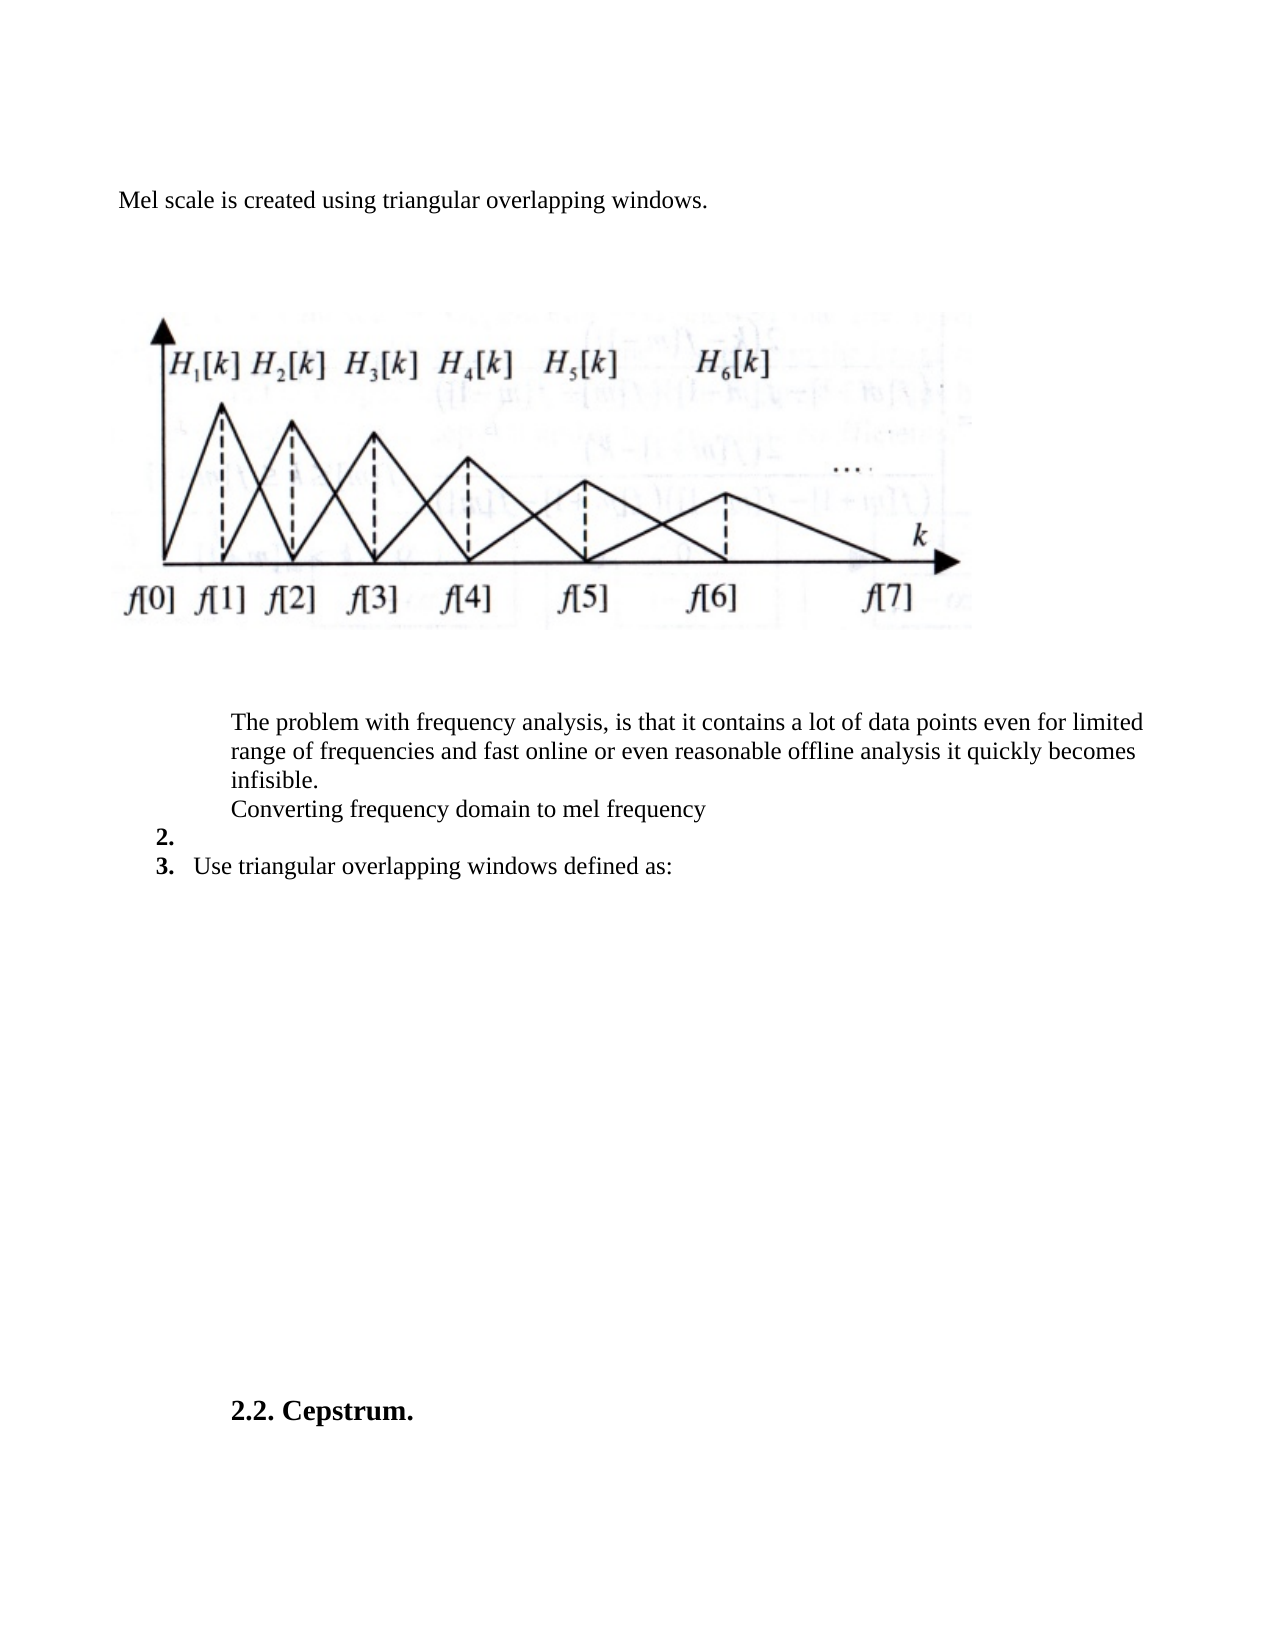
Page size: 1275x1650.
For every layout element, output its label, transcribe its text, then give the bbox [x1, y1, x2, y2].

text Mel scale is created using triangular overlapping windows. [118, 185, 1157, 214]
list Use triangular overlapping windows defined as: [156, 851, 1157, 880]
picture [110, 312, 972, 630]
list Converting frequency domain to mel frequency [193, 794, 1157, 822]
list 2.2. Cepstrum. [193, 1393, 1157, 1427]
list The problem with frequency analysis, is that it contains a lot of data points even for limited range of frequencies and fast online or even reasonable offline analysis it quickly becomes infisible. [193, 707, 1157, 794]
